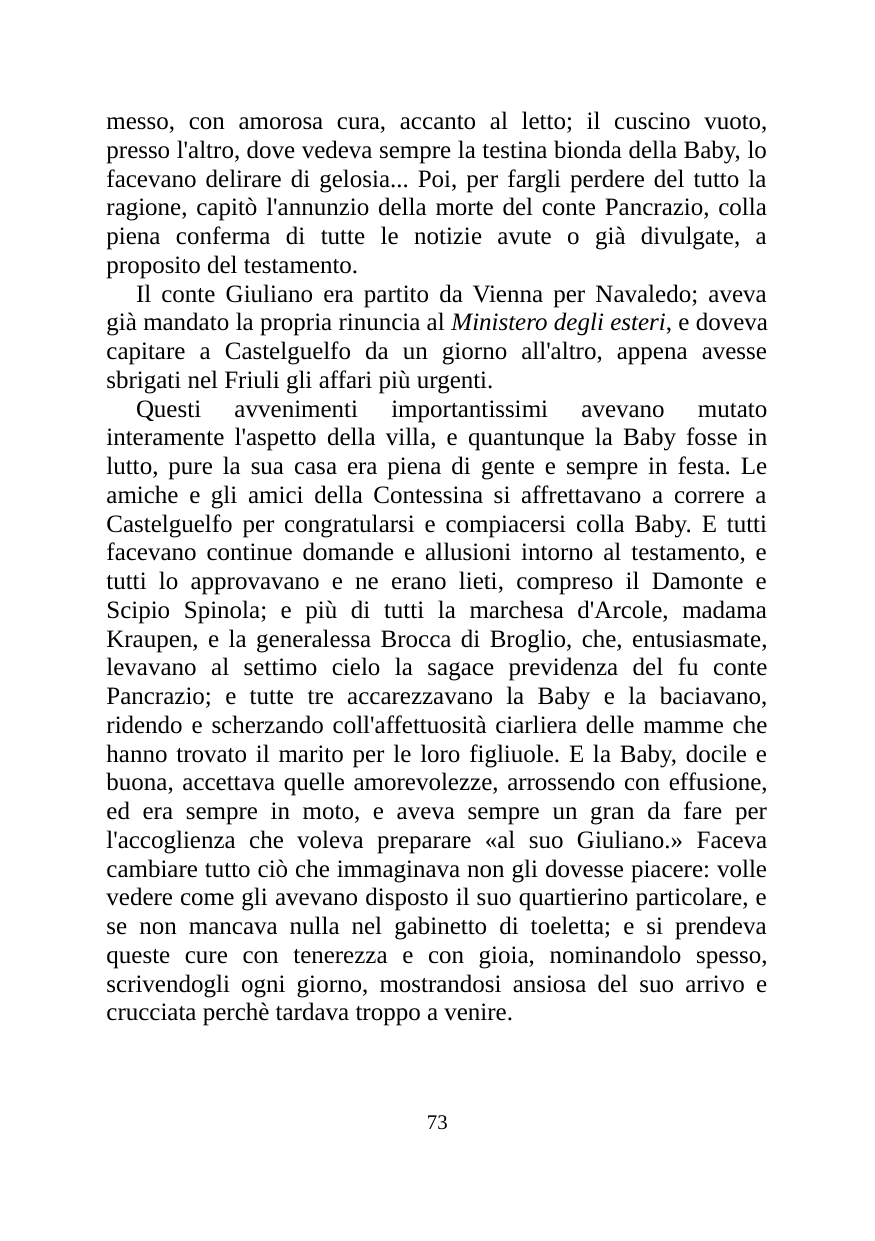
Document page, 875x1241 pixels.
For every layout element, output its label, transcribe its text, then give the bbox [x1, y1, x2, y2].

text Questi avvenimenti importantissimi avevano mutato interamente l'aspetto della villa, e quantunque la Baby fosse in lutto, pure la sua casa era piena di gente e sempre in festa. Le amiche e gli amici della Contessina si affrettavano a correre a Castelguelfo per congratularsi e compiacersi colla Baby. E tutti facevano continue domande e allusioni intorno al testamento, e tutti lo approvavano e ne erano lieti, compreso il Damonte e Scipio Spinola; e più di tutti la marchesa d'Arcole, madama Kraupen, e la generalessa Brocca di Broglio, che, entusiasmate, levavano al settimo cielo la sagace previdenza del fu conte Pancrazio; e tutte tre accarezzavano la Baby e la baciavano, ridendo e scherzando coll'affettuosità ciarliera delle mamme che hanno trovato il marito per le loro figliuole. E la Baby, docile e buona, accettava quelle amorevolezze, arrossendo con effusione, ed era sempre in moto, e aveva sempre un gran da fare per l'accoglienza che voleva preparare «al suo Giuliano.» Faceva cambiare tutto ciò che immaginava non gli dovesse piacere: volle vedere come gli avevano disposto il suo quartierino particolare, e se non mancava nulla nel gabinetto di toeletta; e si prendeva queste cure con tenerezza e con gioia, nominandolo spesso, scrivendogli ogni giorno, mostrandosi ansiosa del suo arrivo e crucciata perchè tardava troppo a venire. [106, 394, 768, 1026]
text Il conte Giuliano era partito da Vienna per Navaledo; aveva già mandato la propria rinuncia al Ministero degli esteri, e doveva capitare a Castelguelfo da un giorno all'altro, appena avesse sbrigati nel Friuli gli affari più urgenti. [106, 279, 768, 394]
text messo, con amorosa cura, accanto al letto; il cuscino vuoto, presso l'altro, dove vedeva sempre la testina bionda della Baby, lo facevano delirare di gelosia... Poi, per fargli perdere del tutto la ragione, capitò l'annunzio della morte del conte Pancrazio, colla piena conferma di tutte le notizie avute o già divulgate, a proposito del testamento. [106, 106, 768, 279]
